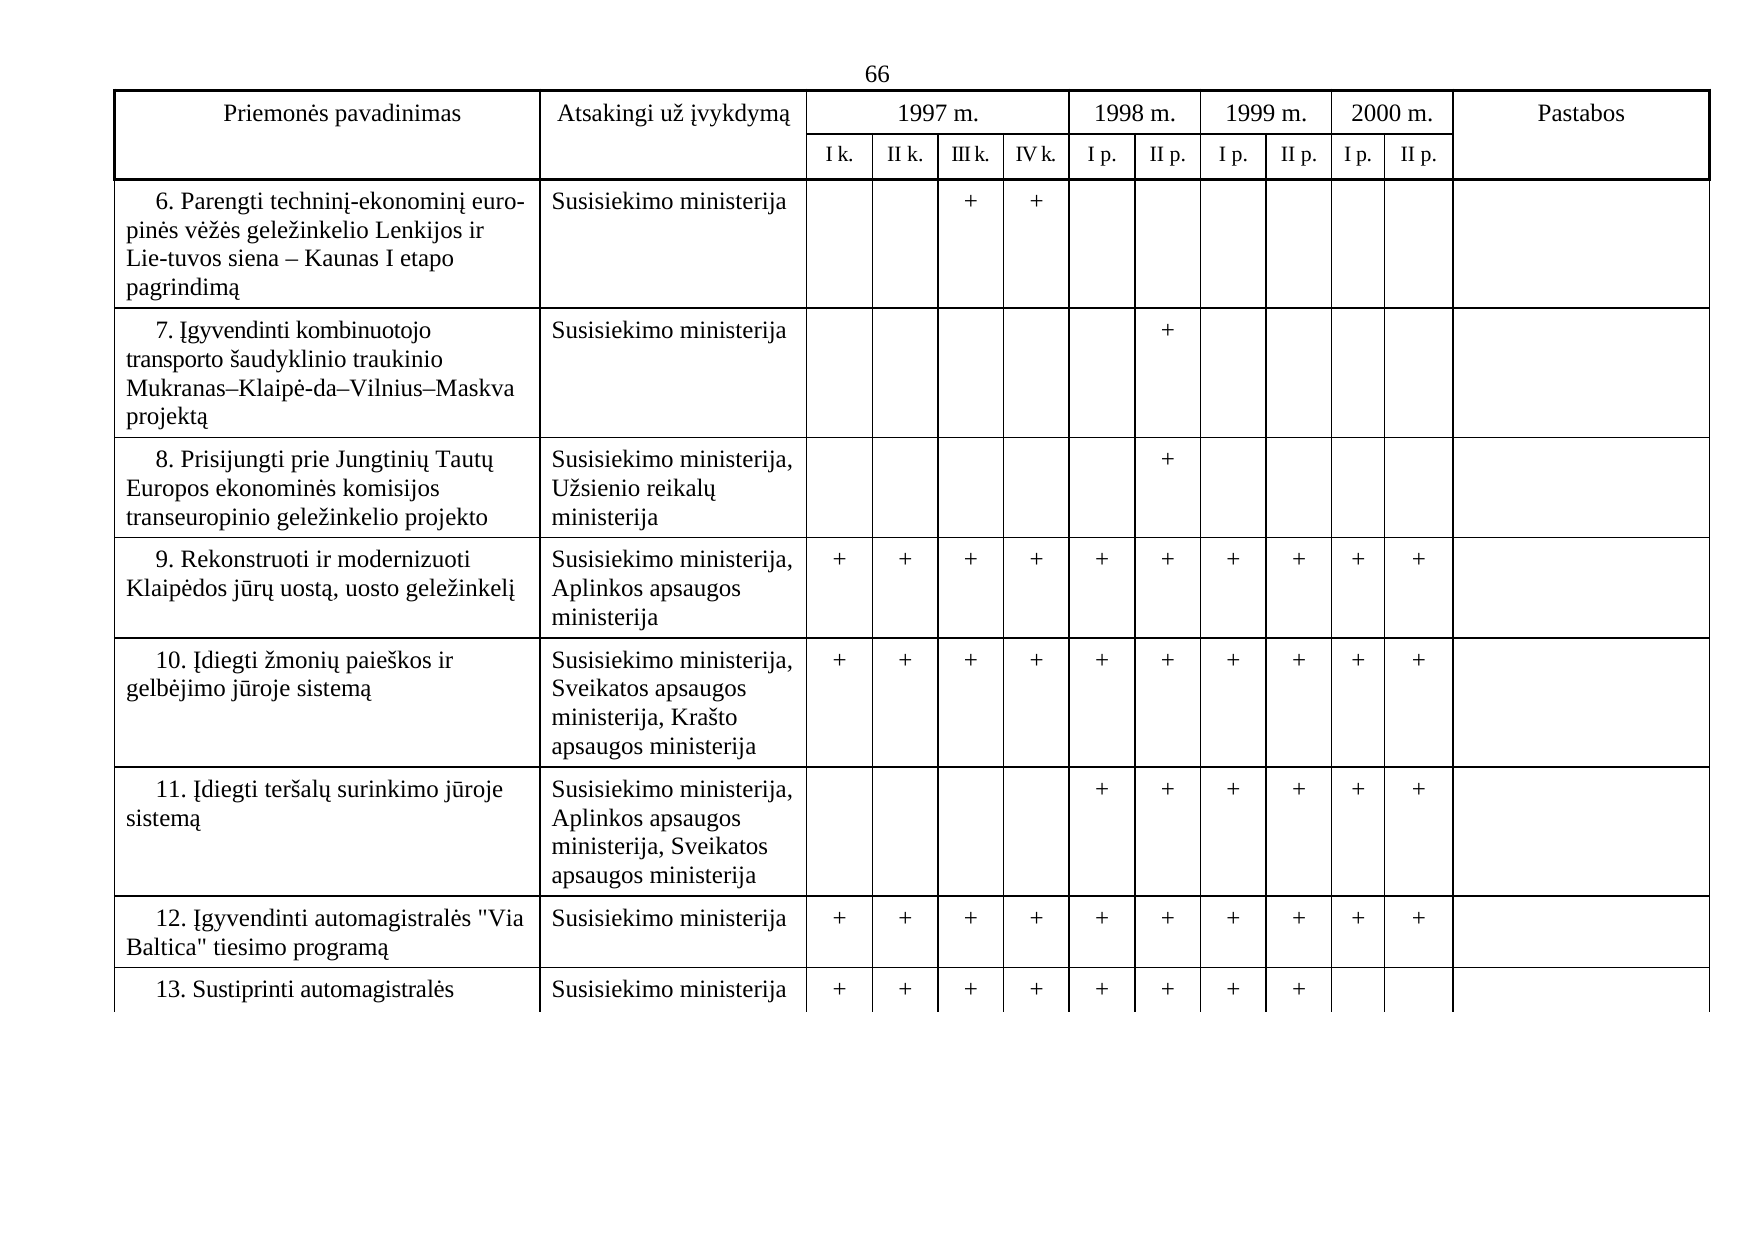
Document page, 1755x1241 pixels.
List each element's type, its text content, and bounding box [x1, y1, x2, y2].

table_cell + [807, 897, 872, 967]
table_cell + [1070, 897, 1134, 967]
table_header Pastabos [1454, 92, 1708, 133]
table_cell + [1385, 639, 1452, 766]
table_cell + [1201, 639, 1265, 766]
table_cell Susisiekimo ministerija [541, 897, 806, 967]
table_cell + [1267, 968, 1331, 1012]
table_cell + [1332, 538, 1384, 637]
table_cell + [1070, 538, 1134, 637]
table_cell [1201, 309, 1265, 436]
table_cell [1454, 438, 1709, 537]
table_cell [807, 438, 872, 537]
table_cell + [873, 897, 937, 967]
table_cell 8. Prisijungti prie Jungtinių Tautų Europos ekonominės komisijos transeuropinio geležinkelio projekto [115, 438, 539, 537]
table_cell 6. Parengti techninį-ekonominį euro-pinės vėžės geležinkelio Lenkijos ir Lie-tuvos siena – Kaunas I etapo pagrindimą [115, 181, 539, 307]
table_cell [1004, 768, 1068, 895]
table_cell [1454, 897, 1709, 967]
table_cell [873, 768, 937, 895]
table_cell 10. Įdiegti žmonių paieškos ir gelbėjimo jūroje sistemą [115, 639, 539, 766]
table_cell + [939, 181, 1003, 307]
table_cell [1332, 968, 1384, 1012]
table_cell [1332, 438, 1384, 537]
table_cell + [1385, 897, 1452, 967]
table_cell [1332, 181, 1384, 307]
table_cell + [1136, 438, 1200, 537]
table_cell [1201, 181, 1265, 307]
table_cell [1454, 309, 1709, 436]
table_cell + [1201, 768, 1265, 895]
table_cell + [1070, 639, 1134, 766]
table_header 1997 m. [807, 92, 1068, 133]
table_cell + [1070, 768, 1134, 895]
table_cell [1267, 438, 1331, 537]
table_cell + [939, 968, 1003, 1012]
table_cell + [1385, 768, 1452, 895]
table_cell [1454, 768, 1709, 895]
table_cell + [807, 538, 872, 637]
table_cell I p. [1070, 135, 1134, 178]
table_cell + [1004, 968, 1068, 1012]
table_cell + [1004, 538, 1068, 637]
table_cell [116, 133, 539, 178]
table_cell [1454, 968, 1709, 1012]
table_cell + [939, 639, 1003, 766]
table_cell Susisiekimo ministerija [541, 968, 806, 1012]
table_cell I p. [1201, 135, 1265, 178]
table_cell + [1004, 897, 1068, 967]
table_cell [939, 309, 1003, 436]
table_cell + [807, 968, 872, 1012]
table_header 2000 m. [1332, 92, 1452, 133]
table_header 1999 m. [1201, 92, 1331, 133]
table_cell + [1136, 639, 1200, 766]
table_header Priemonės pavadinimas [116, 92, 539, 133]
table_cell + [1136, 768, 1200, 895]
table_cell + [1136, 538, 1200, 637]
table_cell I p. [1332, 135, 1384, 178]
table_cell Susisiekimo ministerija, Užsienio reikalų ministerija [541, 438, 806, 537]
table_cell I k. [807, 135, 872, 178]
table_cell III k. [939, 135, 1003, 178]
table_cell [1385, 968, 1452, 1012]
table_cell + [1201, 897, 1265, 967]
table_cell + [873, 538, 937, 637]
table_cell [1454, 181, 1709, 307]
table_cell [807, 309, 872, 436]
table_cell + [1136, 897, 1200, 967]
table_cell Susisiekimo ministerija [541, 309, 806, 436]
table_cell Susisiekimo ministerija, Sveikatos apsaugos ministerija, Krašto apsaugos ministerija [541, 639, 806, 766]
table_cell [1385, 309, 1452, 436]
table_cell [1201, 438, 1265, 537]
table_cell + [1267, 768, 1331, 895]
table_cell + [1004, 639, 1068, 766]
table_cell + [1070, 968, 1134, 1012]
table_cell IV k. [1004, 135, 1068, 178]
table_cell [873, 309, 937, 436]
table_cell Susisiekimo ministerija, Aplinkos apsaugos ministerija [541, 538, 806, 637]
table_cell + [873, 968, 937, 1012]
table_cell [1385, 438, 1452, 537]
table_cell 13. Sustiprinti automagistralės [115, 968, 539, 1012]
table_cell II k. [873, 135, 937, 178]
table_cell [873, 438, 937, 537]
table_cell [1070, 181, 1134, 307]
table_cell [807, 768, 872, 895]
table_cell [1267, 309, 1331, 436]
table_cell II p. [1385, 135, 1452, 178]
table_header 1998 m. [1070, 92, 1200, 133]
table_cell 7. Įgyvendinti kombinuotojo transporto šaudyklinio traukinio Mukranas–Klaipė-da–Vilnius–Maskva projektą [115, 309, 539, 436]
table_cell Susisiekimo ministerija, Aplinkos apsaugos ministerija, Sveikatos apsaugos ministerija [541, 768, 806, 895]
table_cell 12. Įgyvendinti automagistralės "Via Baltica" tiesimo programą [115, 897, 539, 967]
table_cell + [1136, 309, 1200, 436]
table_cell + [1332, 639, 1384, 766]
table_cell [807, 181, 872, 307]
table_cell [1070, 438, 1134, 537]
table_cell 9. Rekonstruoti ir modernizuoti Klaipėdos jūrų uostą, uosto geležinkelį [115, 538, 539, 637]
table_cell + [1201, 968, 1265, 1012]
table_cell [1004, 438, 1068, 537]
table_header Atsakingi už įvykdymą [541, 92, 806, 133]
table_cell + [1267, 639, 1331, 766]
table_cell [939, 768, 1003, 895]
table_cell [1454, 538, 1709, 637]
table_cell + [939, 538, 1003, 637]
table_cell [1070, 309, 1134, 436]
table_cell + [807, 639, 872, 766]
table_cell [1454, 639, 1709, 766]
table_cell + [1004, 181, 1068, 307]
table_cell [939, 438, 1003, 537]
table_cell + [1267, 538, 1331, 637]
table_cell [1332, 309, 1384, 436]
table_cell + [873, 639, 937, 766]
table_cell II p. [1267, 135, 1331, 178]
table_cell + [939, 897, 1003, 967]
table_cell [1004, 309, 1068, 436]
table_cell [541, 133, 806, 178]
table_cell [1136, 181, 1200, 307]
table_cell 11. Įdiegti teršalų surinkimo jūroje sistemą [115, 768, 539, 895]
table_cell + [1201, 538, 1265, 637]
table_cell Susisiekimo ministerija [541, 181, 806, 307]
table_cell [1267, 181, 1331, 307]
table_cell + [1267, 897, 1331, 967]
table_cell [1385, 181, 1452, 307]
table_cell + [1332, 768, 1384, 895]
table_cell + [1385, 538, 1452, 637]
table_cell [1454, 133, 1708, 178]
table_cell + [1136, 968, 1200, 1012]
table_cell + [1332, 897, 1384, 967]
table_cell [873, 181, 937, 307]
table_cell II p. [1136, 135, 1200, 178]
